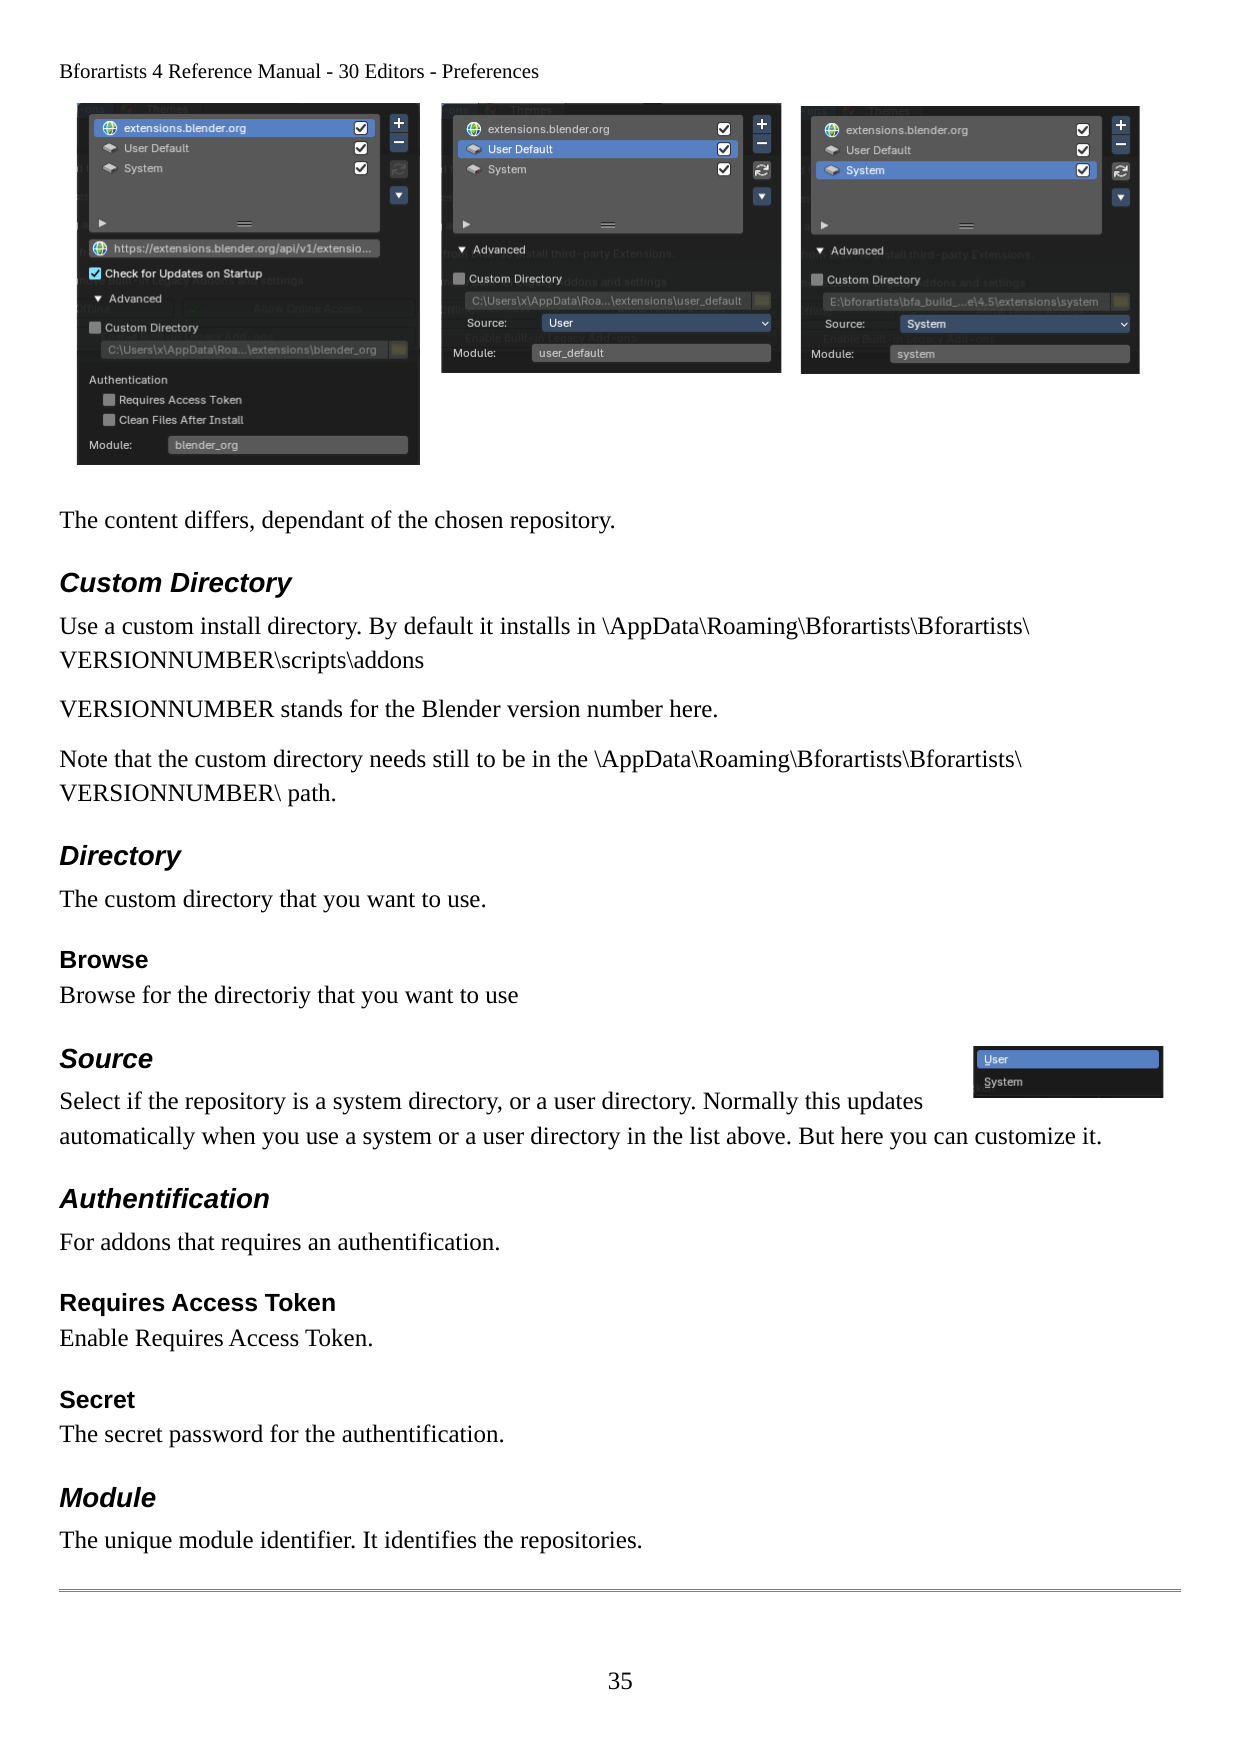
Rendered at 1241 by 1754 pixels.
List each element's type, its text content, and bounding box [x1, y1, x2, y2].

text The content differs, dependant of the chosen repository. [59, 505, 1181, 534]
picture [76, 103, 420, 465]
text For addons that requires an authentification. [59, 1227, 1181, 1256]
picture [973, 1046, 1164, 1098]
picture [800, 106, 1140, 374]
subtitle Secret [59, 1385, 1181, 1413]
text Browse for the directoriy that you want to use [59, 980, 1181, 1009]
text The custom directory that you want to use. [59, 884, 1181, 913]
subtitle Requires Access Token [59, 1288, 1181, 1317]
subtitle Directory [59, 840, 1181, 872]
subtitle Module [59, 1481, 1181, 1513]
text The unique module identifier. It identifies the repositories. [59, 1525, 1181, 1554]
subtitle Source [59, 1042, 1181, 1074]
text The secret password for the authentification. [59, 1419, 1181, 1448]
subtitle Custom Directory [59, 567, 1181, 598]
subtitle Authentification [59, 1182, 1181, 1214]
text Note that the custom directory needs still to be in the \AppData\Roaming\Bforartists\Bforartists\VERSIONNUMBER\ path. [59, 744, 1181, 807]
subtitle Browse [59, 946, 1181, 974]
text VERSIONNUMBER stands for the Blender version number here. [59, 694, 1181, 723]
picture [441, 103, 782, 373]
text Select if the repository is a system directory, or a user directory. Normally this updates automatically when you use a system or a user directory in the list above. But here you can customize it. [59, 1086, 1181, 1149]
text Use a custom install directory. By default it installs in \AppData\Roaming\Bforartists\Bforartists\VERSIONNUMBER\scripts\addons [59, 611, 1181, 674]
text Enable Requires Access Token. [59, 1323, 1181, 1352]
